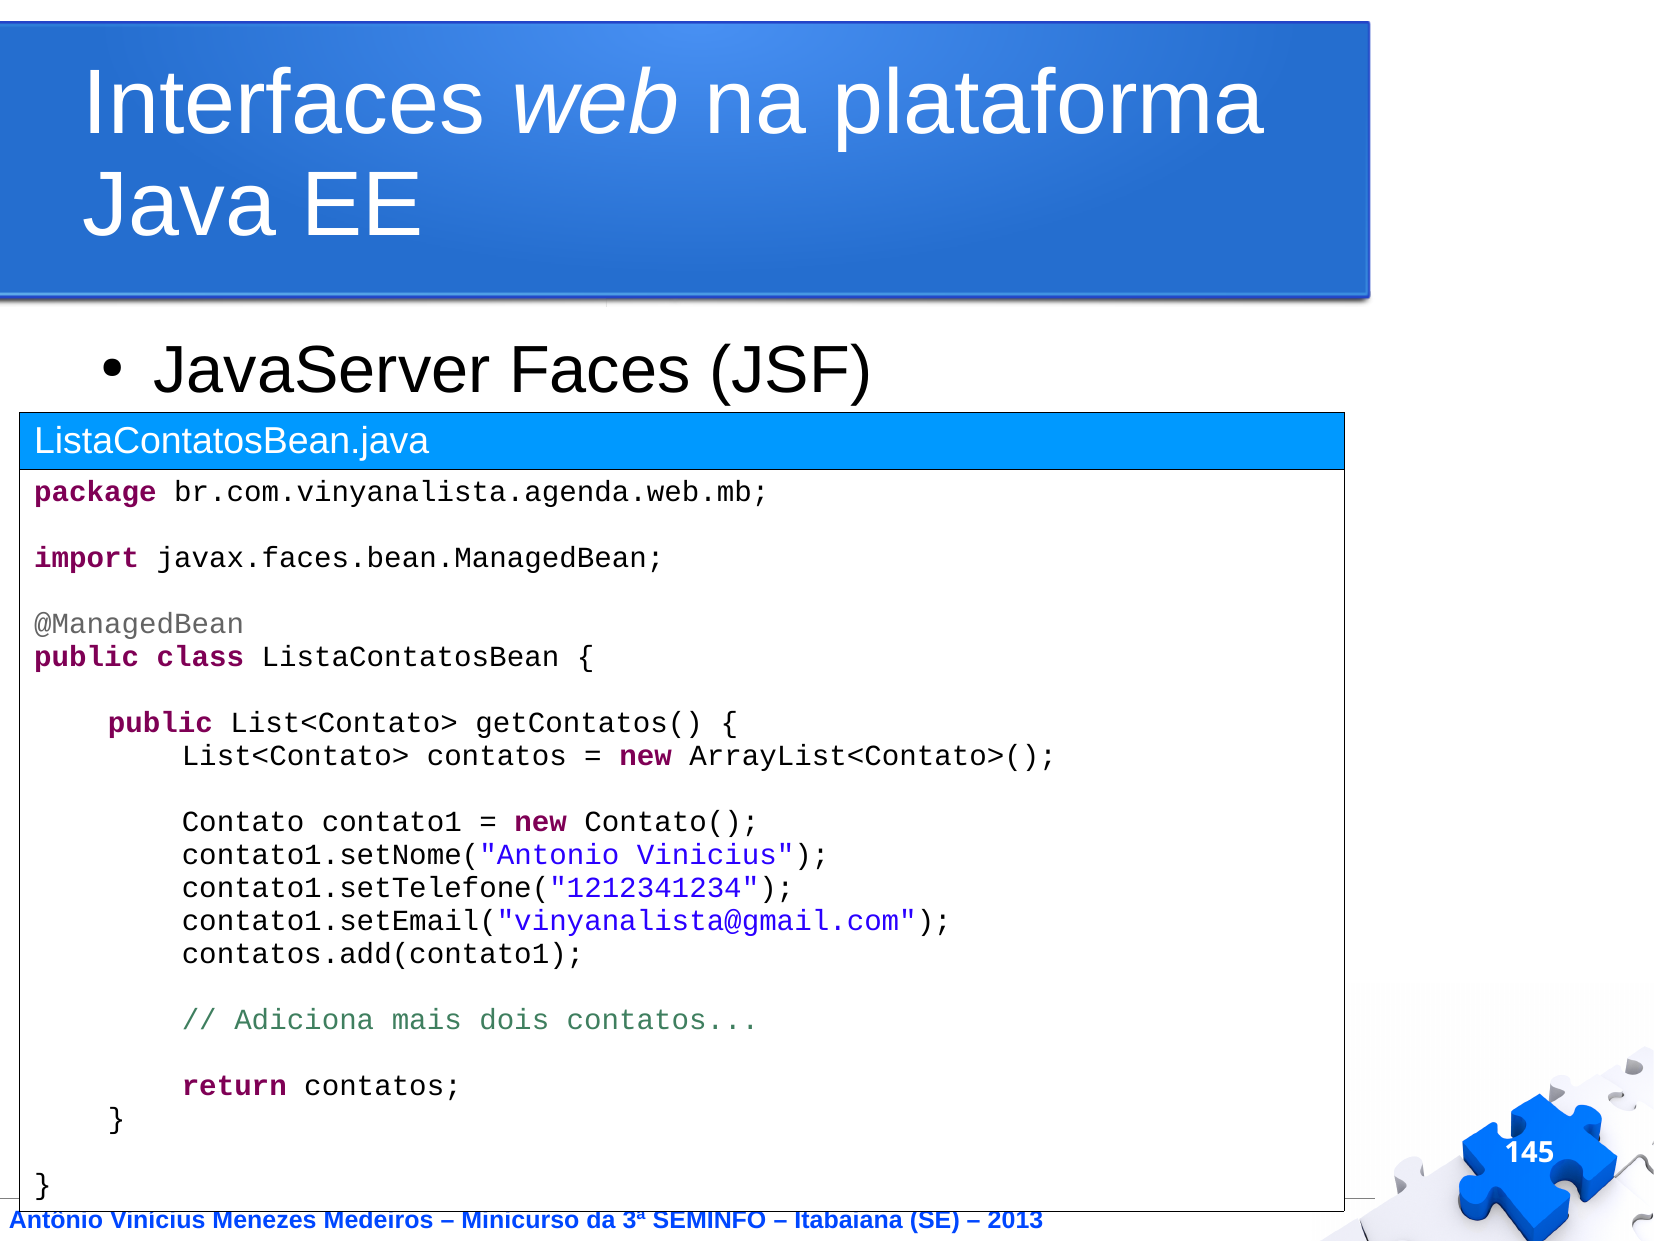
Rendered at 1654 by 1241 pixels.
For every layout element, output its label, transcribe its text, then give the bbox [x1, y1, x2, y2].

picture [1311, 983, 1654, 1241]
picture [0, 21, 1375, 307]
table_cell package br.com.vinyanalista.agenda.web.mb; import javax.faces.bean.ManagedBean; @ManagedBean public class ListaContatosBean { public List<Contato> getContatos() { List<Contato> contatos = new ArrayList<Contato>(); Contato contato1 = new Contato(); contato1.setNome("Antonio Vinicius"); contato1.setTelefone("1212341234"); contato1.setEmail("vinyanalista@gmail.com"); contatos.add(contato1); // Adiciona mais dois contatos... return contatos; } } [20, 470, 1344, 1211]
title Interfaces web na plataforma Java EE [82, 49, 1323, 257]
table_header ListaContatosBean.java [20, 413, 1344, 469]
list JavaServer Faces (JSF) [82, 332, 1356, 1182]
